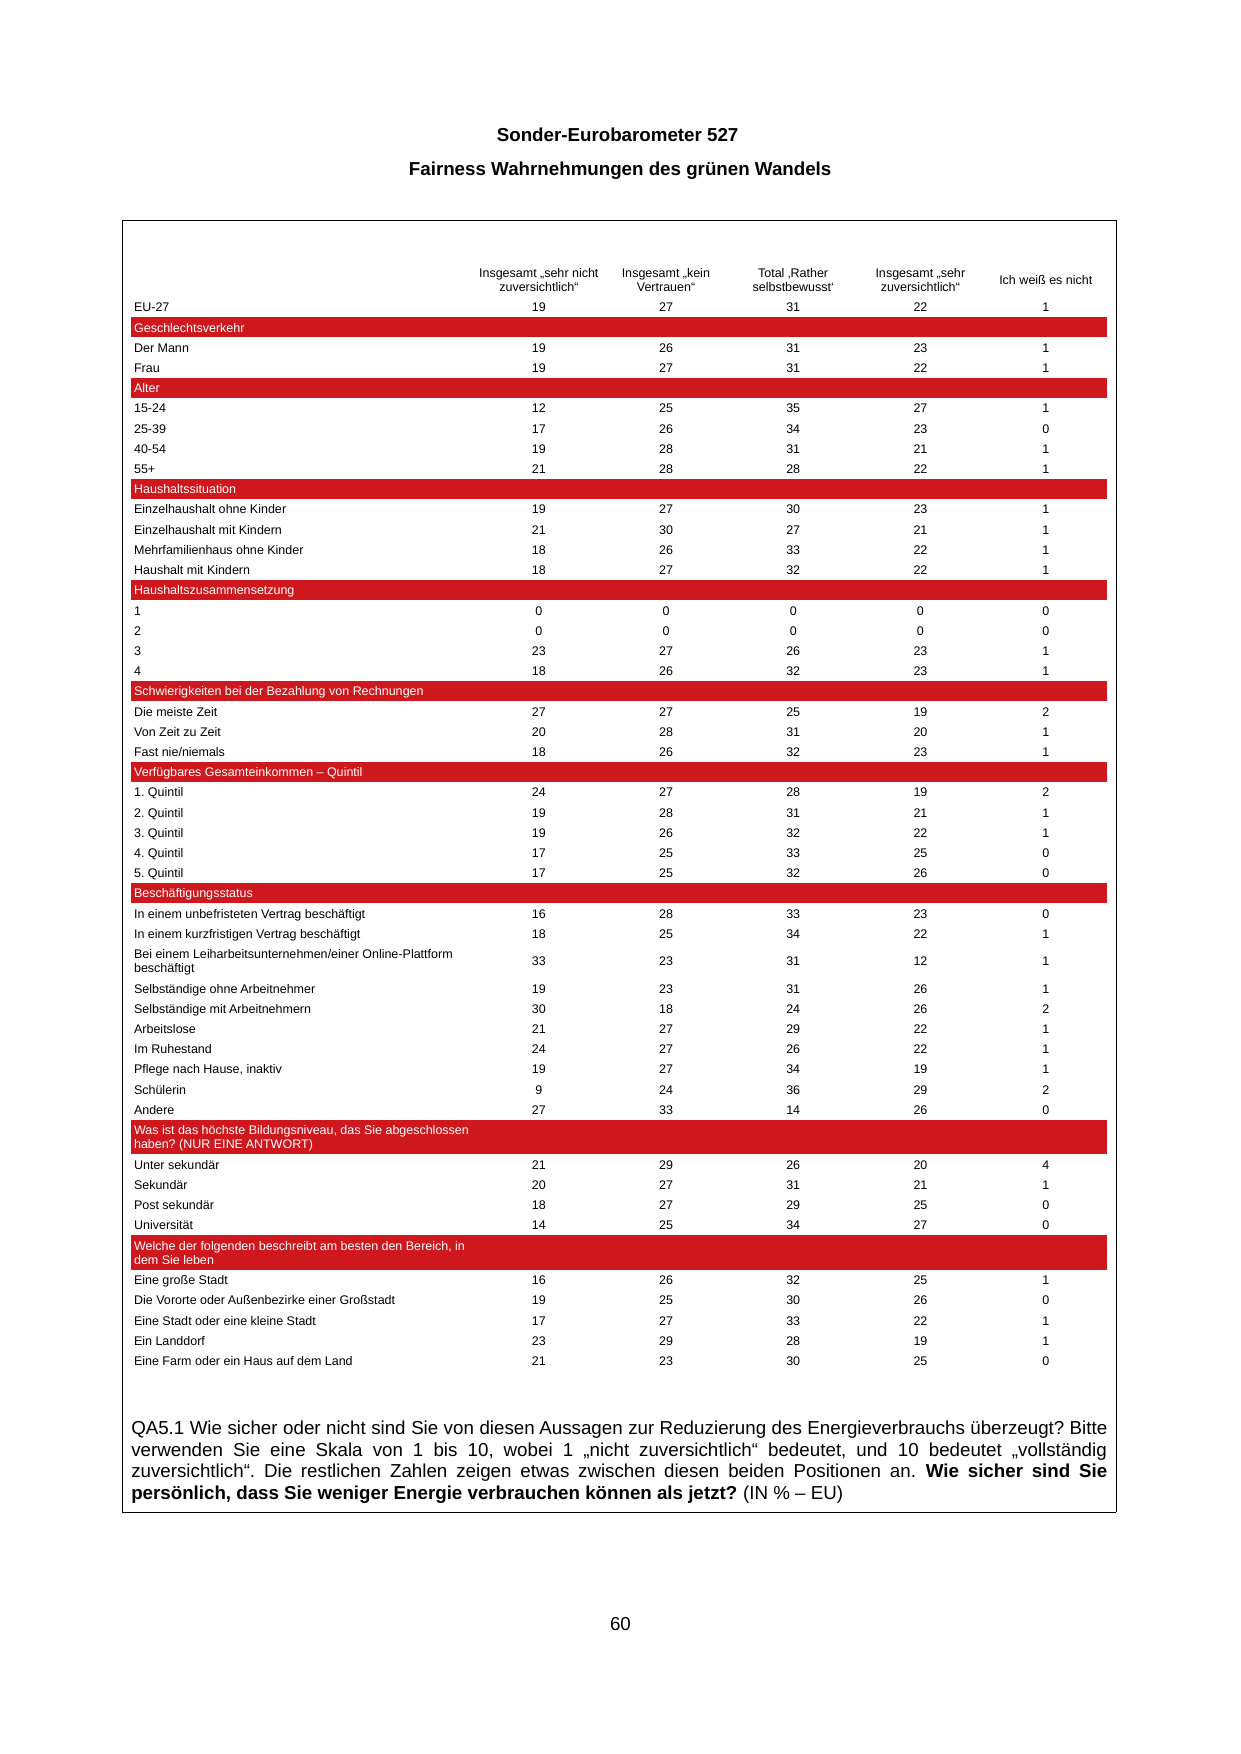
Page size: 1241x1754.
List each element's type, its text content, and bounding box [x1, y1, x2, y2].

table_cell 27 [602, 1195, 729, 1215]
table_cell 29 [729, 1195, 857, 1215]
table_cell 19 [857, 701, 984, 721]
table_cell Schülerin [131, 1079, 475, 1099]
table_cell 25 [602, 863, 729, 883]
table_cell 1 [984, 1270, 1107, 1290]
table_cell 33 [729, 903, 857, 923]
table_cell 17 [475, 418, 602, 438]
table_cell 14 [475, 1215, 602, 1235]
table_cell 22 [857, 560, 984, 580]
table_cell 18 [475, 1195, 602, 1215]
table_cell 25 [857, 1270, 984, 1290]
table_cell Schwierigkeiten bei der Bezahlung von Rechnungen [131, 681, 475, 701]
table_cell 32 [729, 742, 857, 762]
table_cell 19 [475, 1290, 602, 1310]
table_cell 40-54 [131, 439, 475, 459]
table_cell 26 [857, 863, 984, 883]
table_cell Haushalt mit Kindern [131, 560, 475, 580]
table_header Insgesamt „sehr nicht zuversichtlich“ [475, 263, 602, 297]
table_cell 25 [857, 1195, 984, 1215]
table_cell 0 [475, 600, 602, 620]
table_cell 27 [475, 1100, 602, 1120]
table_cell EU-27 [131, 297, 475, 317]
table_cell 23 [857, 418, 984, 438]
table_cell 2. Quintil [131, 802, 475, 822]
table_cell 19 [475, 1059, 602, 1079]
table_cell [984, 681, 1107, 701]
table_cell Verfügbares Gesamteinkommen – Quintil [131, 762, 475, 782]
table_cell 18 [475, 560, 602, 580]
table_cell 23 [857, 742, 984, 762]
table_cell Einzelhaushalt mit Kindern [131, 519, 475, 539]
table_cell 26 [602, 540, 729, 560]
table_cell 19 [475, 439, 602, 459]
table_cell Alter [131, 378, 475, 398]
table_cell [729, 317, 857, 337]
table_cell 19 [475, 978, 602, 998]
table_cell 27 [602, 358, 729, 378]
table_cell 31 [729, 1175, 857, 1195]
table_cell 1 [984, 560, 1107, 580]
table_cell 22 [857, 459, 984, 479]
table_cell 1 [984, 823, 1107, 843]
table_cell 19 [857, 1330, 984, 1351]
table_cell 1 [131, 600, 475, 620]
table_cell 17 [475, 1310, 602, 1330]
table_cell 21 [475, 1019, 602, 1039]
table_cell 31 [729, 802, 857, 822]
table_cell [984, 883, 1107, 903]
table_cell 28 [729, 782, 857, 802]
table_cell 0 [984, 1351, 1107, 1371]
table_cell [475, 479, 602, 499]
table_cell 1 [984, 1330, 1107, 1351]
table_cell [475, 883, 602, 903]
table_cell In einem unbefristeten Vertrag beschäftigt [131, 903, 475, 923]
table_cell 12 [475, 398, 602, 418]
table_cell 23 [857, 499, 984, 519]
table_cell Frau [131, 358, 475, 378]
table_cell 4 [131, 661, 475, 681]
table_cell 1 [984, 540, 1107, 560]
table_cell 16 [475, 903, 602, 923]
table_cell 31 [729, 297, 857, 317]
table_cell 28 [602, 721, 729, 742]
table_cell 25 [857, 1351, 984, 1371]
table_cell 29 [857, 1079, 984, 1099]
table_cell 22 [857, 1039, 984, 1059]
table_cell 26 [602, 1270, 729, 1290]
table_cell 35 [729, 398, 857, 418]
table_cell 22 [857, 823, 984, 843]
table_cell 28 [602, 903, 729, 923]
table_cell Unter sekundär [131, 1154, 475, 1174]
table_cell 22 [857, 1019, 984, 1039]
table_cell [475, 1120, 602, 1154]
table_cell 25 [602, 398, 729, 418]
table_cell 27 [475, 701, 602, 721]
table_cell [475, 378, 602, 398]
table_cell 1 [984, 1039, 1107, 1059]
table_cell 1 [984, 1059, 1107, 1079]
table_cell 23 [857, 338, 984, 358]
table_cell 25 [602, 1290, 729, 1310]
table_cell 1 [984, 1310, 1107, 1330]
table_cell 26 [857, 1290, 984, 1310]
table_cell 18 [475, 924, 602, 944]
table_cell [475, 580, 602, 600]
table_cell [857, 317, 984, 337]
table_cell 32 [729, 863, 857, 883]
table_cell 27 [602, 1175, 729, 1195]
table_cell Ein Landdorf [131, 1330, 475, 1351]
table_cell 22 [857, 540, 984, 560]
table_cell 23 [602, 1351, 729, 1371]
table_cell 36 [729, 1079, 857, 1099]
table_cell 33 [729, 843, 857, 863]
table_cell 12 [857, 944, 984, 978]
table_cell 23 [857, 641, 984, 661]
table_cell [729, 1235, 857, 1270]
table_cell 17 [475, 863, 602, 883]
table_cell 21 [475, 519, 602, 539]
table_header [131, 263, 475, 297]
table_cell 26 [729, 1039, 857, 1059]
table_cell 31 [729, 944, 857, 978]
table_cell 34 [729, 1059, 857, 1079]
table_cell 30 [729, 1290, 857, 1310]
table_cell 33 [602, 1100, 729, 1120]
table_cell Einzelhaushalt ohne Kinder [131, 499, 475, 519]
table_cell 27 [602, 641, 729, 661]
table_cell [729, 681, 857, 701]
table_cell 27 [857, 1215, 984, 1235]
table_cell 34 [729, 418, 857, 438]
table_cell [729, 1120, 857, 1154]
table_cell 22 [857, 358, 984, 378]
table_cell 0 [857, 620, 984, 641]
table_cell 24 [475, 782, 602, 802]
table_cell [857, 883, 984, 903]
table_cell 1 [984, 1175, 1107, 1195]
table_cell Fast nie/niemals [131, 742, 475, 762]
table_cell Pflege nach Hause, inaktiv [131, 1059, 475, 1079]
table_cell Die Vororte oder Außenbezirke einer Großstadt [131, 1290, 475, 1310]
table_header Total ‚Rather selbstbewusst‘ [729, 263, 857, 297]
table_cell Arbeitslose [131, 1019, 475, 1039]
table_cell [602, 1120, 729, 1154]
table_cell 19 [475, 499, 602, 519]
table_cell Mehrfamilienhaus ohne Kinder [131, 540, 475, 560]
table_cell [602, 762, 729, 782]
table_cell Eine Stadt oder eine kleine Stadt [131, 1310, 475, 1330]
table_cell 1 [984, 1019, 1107, 1039]
table_cell 19 [475, 297, 602, 317]
table_cell 20 [475, 1175, 602, 1195]
text QA5.1 Wie sicher oder nicht sind Sie von diesen Aussagen zur Reduzierung des Energieverbrauchs überzeugt? Bitte verwenden Sie eine Skala von 1 bis 10, wobei 1 „nicht zuversichtlich“ bedeutet, und 10 bedeutet „vollständig zuversichtlich“. Die restlichen Zahlen zeigen etwas zwischen diesen beiden Positionen an. Wie sicher sind Sie persönlich, dass Sie weniger Energie verbrauchen können als jetzt? (IN % – EU) [131, 1417, 1107, 1503]
table_cell [729, 883, 857, 903]
table_cell 31 [729, 978, 857, 998]
table_cell 26 [857, 999, 984, 1019]
table_cell 26 [602, 661, 729, 681]
table_cell 55+ [131, 459, 475, 479]
table_cell [602, 378, 729, 398]
table_cell 0 [984, 620, 1107, 641]
table_cell 27 [602, 1059, 729, 1079]
table_cell Die meiste Zeit [131, 701, 475, 721]
table_cell 20 [475, 721, 602, 742]
table_cell 32 [729, 823, 857, 843]
table_cell 33 [729, 540, 857, 560]
table_cell 26 [602, 418, 729, 438]
table_cell 23 [857, 903, 984, 923]
table_cell Andere [131, 1100, 475, 1120]
table_cell 2 [131, 620, 475, 641]
table_cell 25 [602, 924, 729, 944]
table_cell 1 [984, 459, 1107, 479]
table_cell [857, 1235, 984, 1270]
table_cell [475, 681, 602, 701]
table_cell 18 [475, 540, 602, 560]
table_cell 15-24 [131, 398, 475, 418]
table_cell 26 [602, 823, 729, 843]
table_cell 1 [984, 499, 1107, 519]
table_cell Was ist das höchste Bildungsniveau, das Sie abgeschlossen haben? (NUR EINE ANTWORT) [131, 1120, 475, 1154]
table_cell [729, 580, 857, 600]
table_cell 19 [475, 358, 602, 378]
table_cell 31 [729, 721, 857, 742]
table_cell [857, 580, 984, 600]
table_cell Haushaltssituation [131, 479, 475, 499]
table_cell 27 [602, 1039, 729, 1059]
table_cell [475, 317, 602, 337]
table_cell 0 [602, 620, 729, 641]
table_cell 27 [602, 701, 729, 721]
table_cell 0 [729, 620, 857, 641]
table_cell 14 [729, 1100, 857, 1120]
table_cell 1 [984, 398, 1107, 418]
table_cell [857, 681, 984, 701]
table_cell 20 [857, 721, 984, 742]
table_cell 27 [602, 560, 729, 580]
table_cell [984, 580, 1107, 600]
table_cell [857, 1120, 984, 1154]
table_cell 4. Quintil [131, 843, 475, 863]
table_cell 28 [602, 459, 729, 479]
table_cell 27 [602, 1310, 729, 1330]
table_cell 19 [475, 338, 602, 358]
table_cell 27 [602, 297, 729, 317]
table_cell [984, 378, 1107, 398]
table_cell 21 [475, 1351, 602, 1371]
table_header Insgesamt „kein Vertrauen“ [602, 263, 729, 297]
table_cell 26 [857, 1100, 984, 1120]
table_cell 1 [984, 721, 1107, 742]
table_cell 0 [984, 1290, 1107, 1310]
table_cell 0 [984, 600, 1107, 620]
table_cell 9 [475, 1079, 602, 1099]
table_cell 0 [984, 418, 1107, 438]
table_cell 28 [729, 1330, 857, 1351]
table_cell Eine Farm oder ein Haus auf dem Land [131, 1351, 475, 1371]
table_cell Der Mann [131, 338, 475, 358]
table_cell 0 [475, 620, 602, 641]
table_cell 33 [729, 1310, 857, 1330]
table_cell 19 [475, 802, 602, 822]
table_cell 27 [602, 499, 729, 519]
table_cell 1 [984, 297, 1107, 317]
table_cell 18 [475, 661, 602, 681]
table_cell 25 [729, 701, 857, 721]
table_cell 30 [729, 1351, 857, 1371]
table_cell 28 [602, 802, 729, 822]
table_cell 0 [984, 903, 1107, 923]
table_cell 1 [984, 519, 1107, 539]
table_cell 21 [857, 802, 984, 822]
table_cell Selbständige mit Arbeitnehmern [131, 999, 475, 1019]
table_cell [857, 762, 984, 782]
table_cell 34 [729, 924, 857, 944]
table_cell 21 [475, 459, 602, 479]
table_cell 1 [984, 641, 1107, 661]
table_cell 1 [984, 802, 1107, 822]
table_cell 27 [602, 782, 729, 802]
table_header Insgesamt „sehr zuversichtlich“ [857, 263, 984, 297]
table_cell [984, 762, 1107, 782]
table_cell Bei einem Leiharbeitsunternehmen/einer Online-Plattform beschäftigt [131, 944, 475, 978]
table_cell 2 [984, 1079, 1107, 1099]
table_cell 31 [729, 338, 857, 358]
table_cell 17 [475, 843, 602, 863]
table_cell 20 [857, 1154, 984, 1174]
table_cell [984, 479, 1107, 499]
table_cell 0 [857, 600, 984, 620]
table_cell [602, 479, 729, 499]
table_cell Haushaltszusammensetzung [131, 580, 475, 600]
table_cell 32 [729, 1270, 857, 1290]
table_cell 21 [857, 439, 984, 459]
table_cell 26 [729, 641, 857, 661]
table_cell 1 [984, 742, 1107, 762]
table_cell 18 [602, 999, 729, 1019]
table_cell 5. Quintil [131, 863, 475, 883]
table_cell 21 [857, 1175, 984, 1195]
table_cell 34 [729, 1215, 857, 1235]
table_cell 2 [984, 782, 1107, 802]
table_cell [602, 1235, 729, 1270]
table_cell [602, 317, 729, 337]
table_cell 27 [602, 1019, 729, 1039]
table_cell 22 [857, 924, 984, 944]
table_cell 1 [984, 358, 1107, 378]
table_cell Geschlechtsverkehr [131, 317, 475, 337]
table_cell [729, 378, 857, 398]
table_cell 23 [857, 661, 984, 681]
table_cell 28 [602, 439, 729, 459]
table_cell 30 [729, 499, 857, 519]
table_cell 0 [984, 1195, 1107, 1215]
table_cell 0 [984, 1215, 1107, 1235]
table_cell 18 [475, 742, 602, 762]
table_cell 24 [475, 1039, 602, 1059]
table_cell 3 [131, 641, 475, 661]
table_cell Welche der folgenden beschreibt am besten den Bereich, in dem Sie leben [131, 1235, 475, 1270]
table_cell [729, 479, 857, 499]
table_cell 3. Quintil [131, 823, 475, 843]
table_cell [602, 883, 729, 903]
table_cell 0 [984, 1100, 1107, 1120]
table_cell 30 [475, 999, 602, 1019]
table_cell 16 [475, 1270, 602, 1290]
table_cell 26 [857, 978, 984, 998]
table_cell 33 [475, 944, 602, 978]
table_cell In einem kurzfristigen Vertrag beschäftigt [131, 924, 475, 944]
table_cell 31 [729, 439, 857, 459]
table_cell [984, 1235, 1107, 1270]
table_cell 26 [602, 742, 729, 762]
table_cell Post sekundär [131, 1195, 475, 1215]
table_cell 30 [602, 519, 729, 539]
table_cell Von Zeit zu Zeit [131, 721, 475, 742]
table_cell 29 [602, 1154, 729, 1174]
table_cell 27 [729, 519, 857, 539]
table_cell 23 [602, 978, 729, 998]
table_cell 25 [602, 843, 729, 863]
table_cell 1 [984, 439, 1107, 459]
table_cell 1 [984, 924, 1107, 944]
table_cell 22 [857, 1310, 984, 1330]
table_cell Eine große Stadt [131, 1270, 475, 1290]
table_cell 1 [984, 978, 1107, 998]
table_cell 19 [857, 782, 984, 802]
table_cell 1 [984, 661, 1107, 681]
table_cell 1. Quintil [131, 782, 475, 802]
table_cell 25-39 [131, 418, 475, 438]
table_cell 25 [857, 843, 984, 863]
table_cell [475, 762, 602, 782]
table_cell 21 [475, 1154, 602, 1174]
table_cell 31 [729, 358, 857, 378]
table_cell 32 [729, 560, 857, 580]
table_cell [857, 479, 984, 499]
table_cell [602, 580, 729, 600]
table_cell 23 [475, 1330, 602, 1351]
table_cell 19 [857, 1059, 984, 1079]
table_cell [857, 378, 984, 398]
table_cell 22 [857, 297, 984, 317]
table_cell 19 [475, 823, 602, 843]
table_cell 0 [984, 843, 1107, 863]
table_cell [984, 317, 1107, 337]
table_cell 0 [602, 600, 729, 620]
table_cell 1 [984, 944, 1107, 978]
table_cell 1 [984, 338, 1107, 358]
table_cell 0 [984, 863, 1107, 883]
table_cell Im Ruhestand [131, 1039, 475, 1059]
table_cell 25 [602, 1215, 729, 1235]
table_cell 2 [984, 701, 1107, 721]
table_cell 24 [729, 999, 857, 1019]
table_cell 32 [729, 661, 857, 681]
table_cell 24 [602, 1079, 729, 1099]
table_cell 21 [857, 519, 984, 539]
table_cell 28 [729, 459, 857, 479]
table_cell 0 [729, 600, 857, 620]
table_header Ich weiß es nicht [984, 263, 1107, 297]
table_cell [984, 1120, 1107, 1154]
table_cell 29 [729, 1019, 857, 1039]
table_cell Beschäftigungsstatus [131, 883, 475, 903]
table_cell [602, 681, 729, 701]
table_cell Selbständige ohne Arbeitnehmer [131, 978, 475, 998]
table_cell Sekundär [131, 1175, 475, 1195]
table_cell [729, 762, 857, 782]
table_cell 23 [475, 641, 602, 661]
table_cell 26 [729, 1154, 857, 1174]
table_cell 29 [602, 1330, 729, 1351]
table_cell 2 [984, 999, 1107, 1019]
table_cell [475, 1235, 602, 1270]
table_cell 23 [602, 944, 729, 978]
table_cell 26 [602, 338, 729, 358]
table_cell 27 [857, 398, 984, 418]
table_cell 4 [984, 1154, 1107, 1174]
table_cell Universität [131, 1215, 475, 1235]
